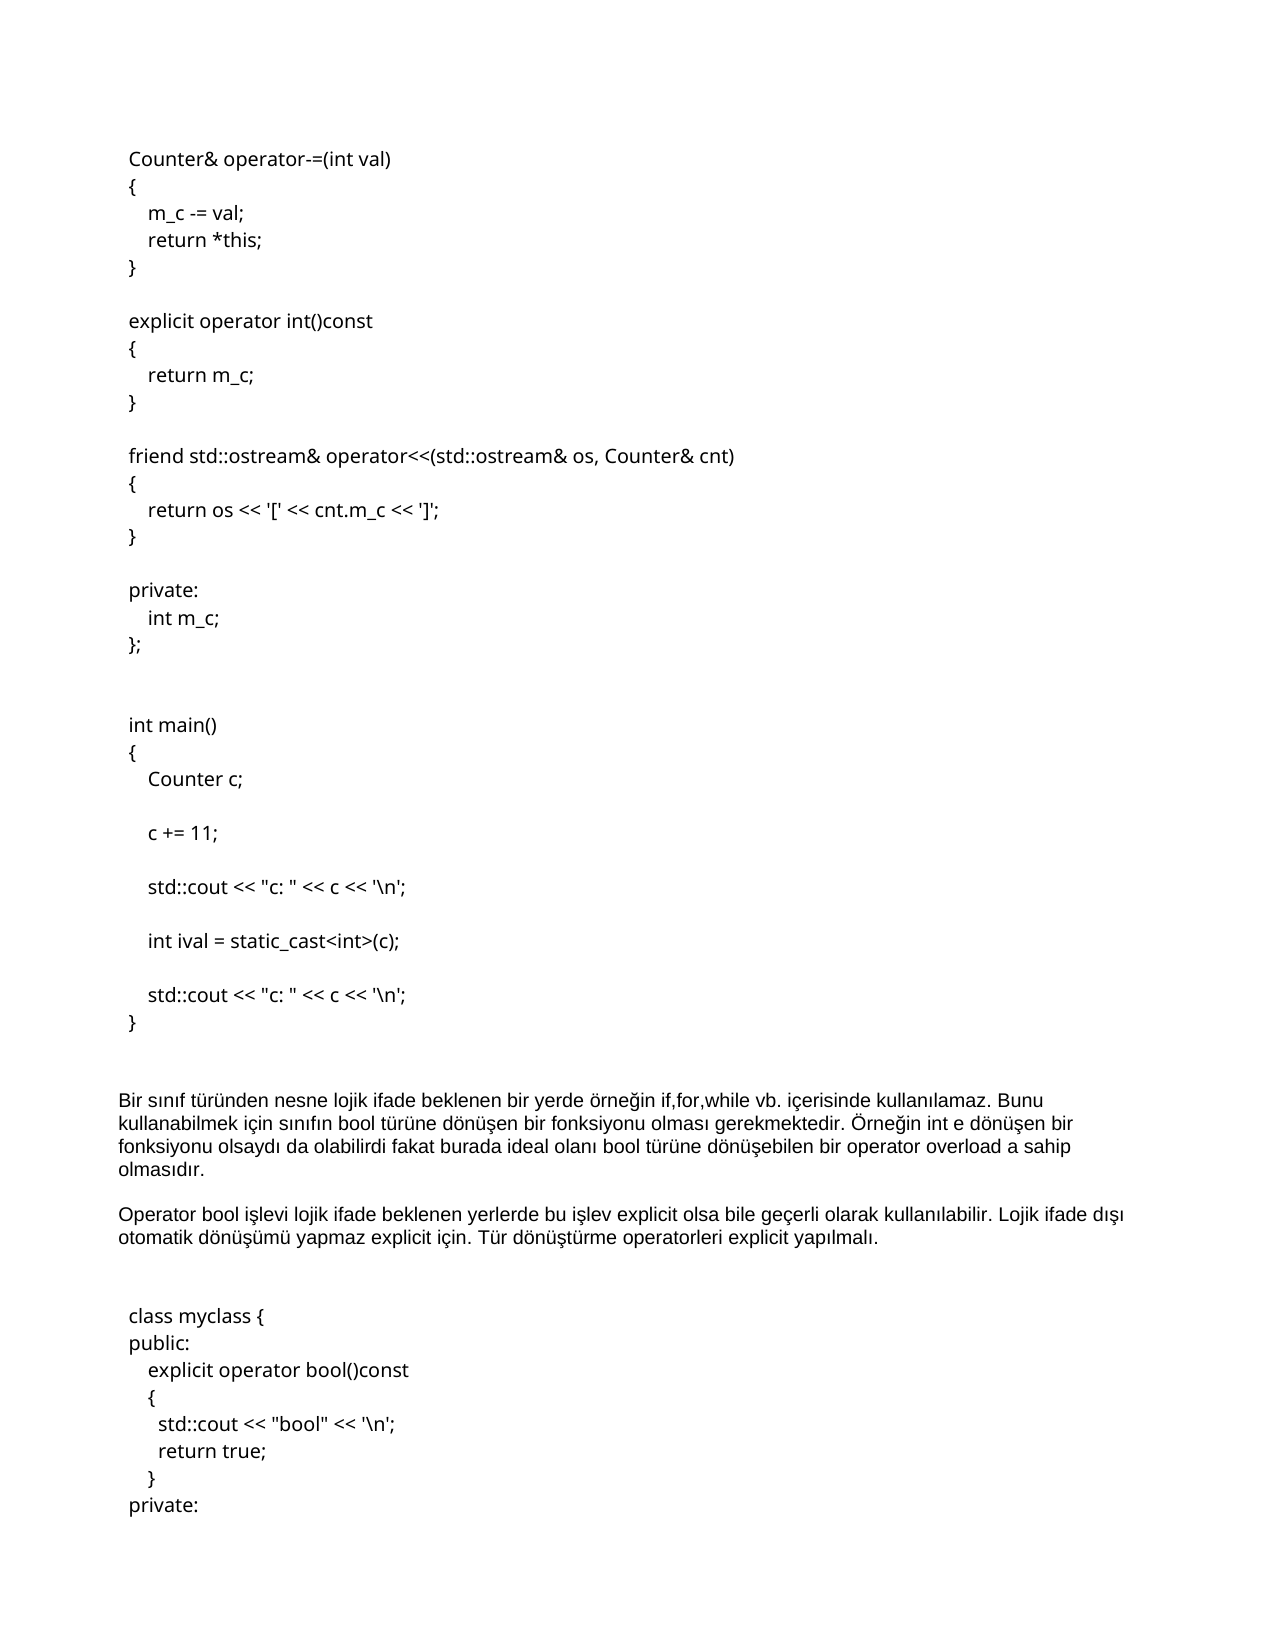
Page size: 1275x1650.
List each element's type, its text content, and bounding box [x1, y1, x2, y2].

text } [118, 1464, 1157, 1491]
text c += 11; [118, 819, 1157, 847]
text private: [118, 577, 1157, 604]
text return m_c; [118, 361, 1157, 388]
text m_c -= val; [118, 199, 1157, 226]
text explicit operator int()const [118, 307, 1157, 334]
text std::cout << "c: " << c << '\n'; [118, 981, 1157, 1008]
text { [118, 739, 1157, 766]
text explicit operator bool()const [118, 1356, 1157, 1383]
text Bir sınıf türünden nesne lojik ifade beklenen bir yerde örneğin if,for,while vb. içerisinde kullanılamaz. Bunu kullanabilmek için sınıfın bool türüne dönüşen bir fonksiyonu olması gerekmektedir. Örneğin int e dönüşen bir fonksiyonu olsaydı da olabilirdi fakat burada ideal olanı bool türüne dönüşebilen bir operator overload a sahip olmasıdır. [118, 1089, 1157, 1180]
text { [118, 469, 1157, 496]
text Counter& operator-=(int val) [118, 145, 1157, 172]
text int main() [118, 712, 1157, 739]
text { [118, 334, 1157, 361]
text return os << '[' << cnt.m_c << ']'; [118, 496, 1157, 523]
text { [118, 1383, 1157, 1410]
text private: [118, 1491, 1157, 1518]
text class myclass { [118, 1302, 1157, 1329]
text int m_c; [118, 604, 1157, 631]
text Counter c; [118, 766, 1157, 793]
text } [118, 523, 1157, 550]
text }; [118, 631, 1157, 658]
text std::cout << "bool" << '\n'; [118, 1410, 1157, 1437]
text friend std::ostream& operator<<(std::ostream& os, Counter& cnt) [118, 442, 1157, 469]
text } [118, 253, 1157, 280]
text } [118, 1008, 1157, 1035]
text std::cout << "c: " << c << '\n'; [118, 873, 1157, 901]
text return true; [118, 1437, 1157, 1464]
text public: [118, 1329, 1157, 1356]
text int ival = static_cast<int>(c); [118, 927, 1157, 954]
text return *this; [118, 226, 1157, 253]
text { [118, 172, 1157, 199]
text Operator bool işlevi lojik ifade beklenen yerlerde bu işlev explicit olsa bile geçerli olarak kullanılabilir. Lojik ifade dışı otomatik dönüşümü yapmaz explicit için. Tür dönüştürme operatorleri explicit yapılmalı. [118, 1203, 1157, 1248]
text } [118, 388, 1157, 415]
